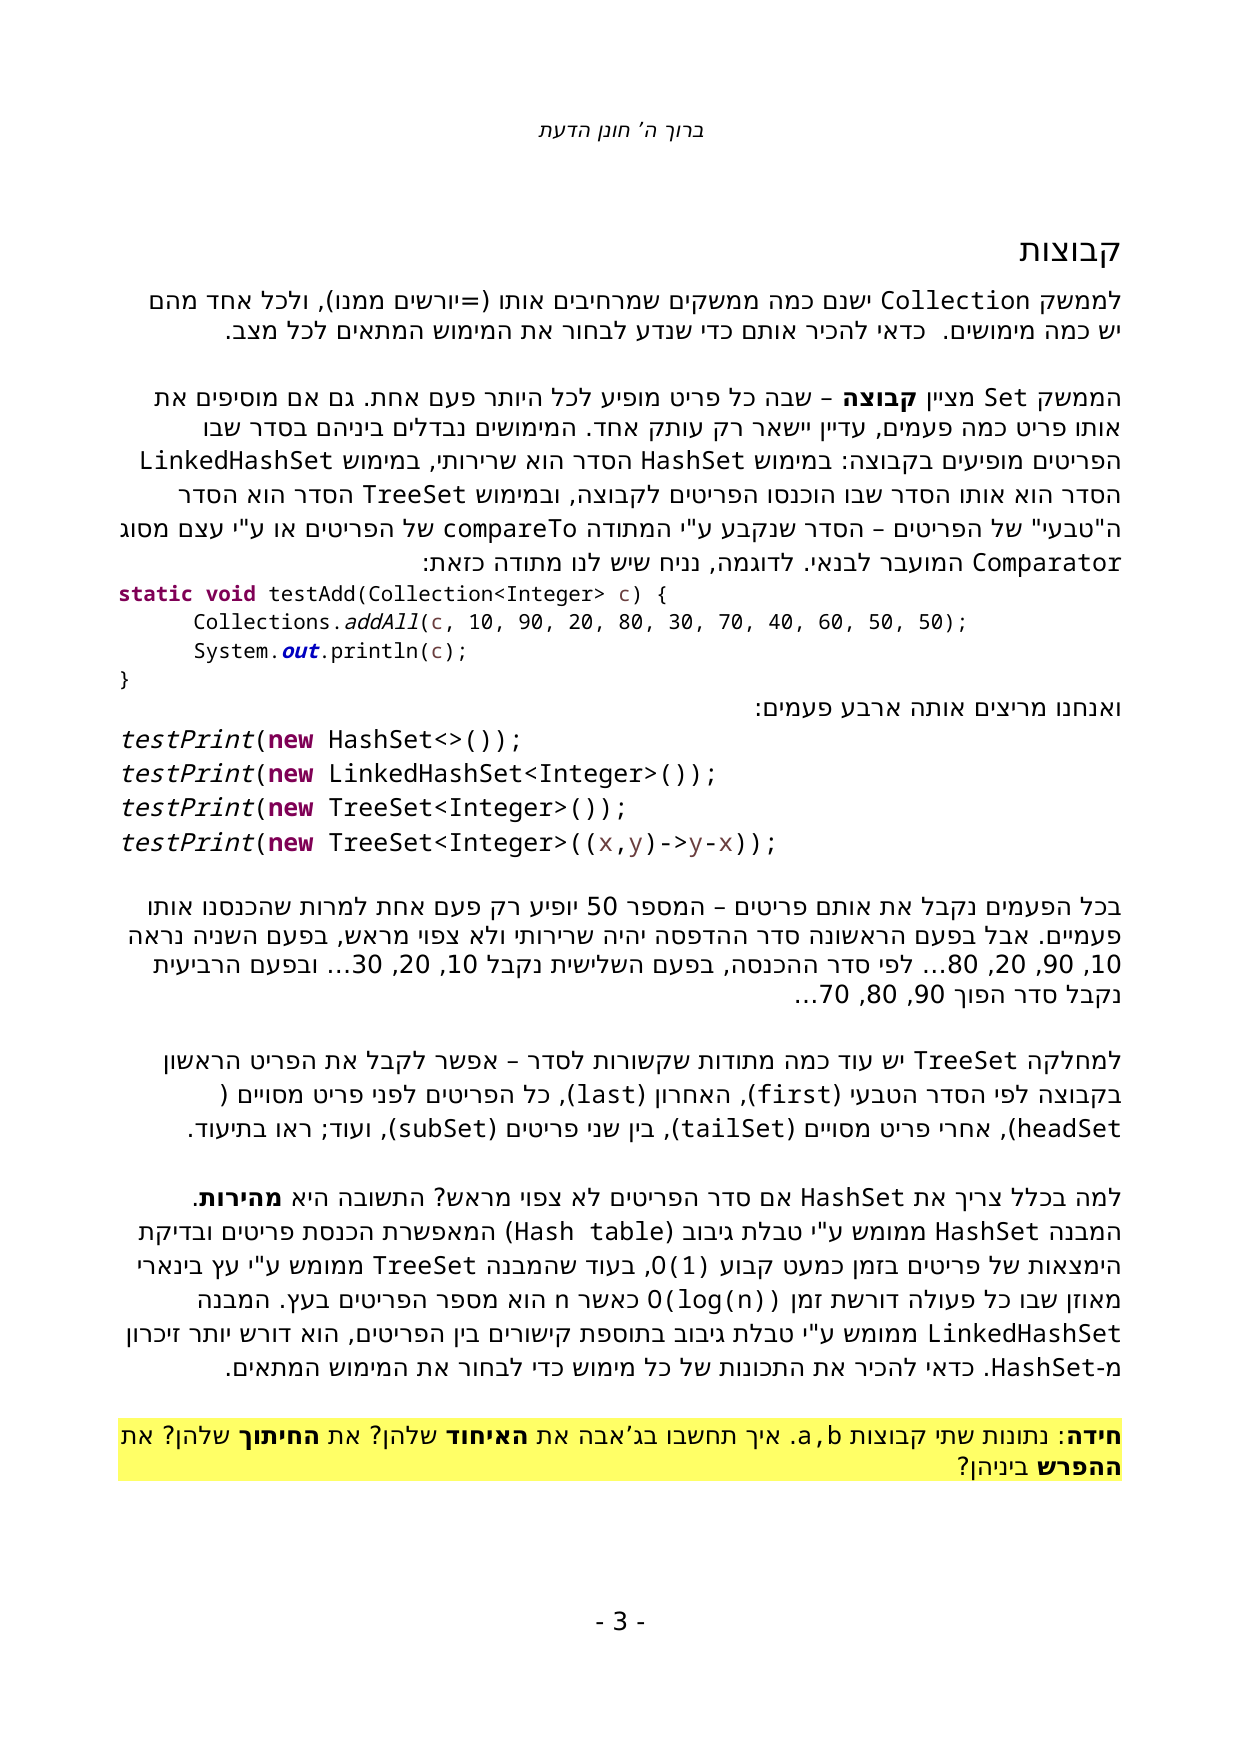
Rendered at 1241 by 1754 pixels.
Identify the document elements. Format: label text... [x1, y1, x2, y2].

text ואנחנו מריצים אותה ארבע פעמים: [118, 693, 1122, 722]
text לממשק Collection ישנם כמה ממשקים שמרחיבים אותו (=יורשים ממנו), ולכל אחד מהם יש כמה מימושים. כדאי להכיר אותם כדי שנדע לבחור את המימוש המתאים לכל מצב. [118, 282, 1122, 346]
text testPrint(new TreeSet<Integer>()); [118, 790, 1122, 824]
text testPrint(new LinkedHashSet<Integer>()); [118, 756, 1122, 790]
text static void testAdd(Collection<Integer> c) { [118, 579, 1122, 607]
text testPrint(new HashSet<>()); [118, 722, 1122, 756]
text System.out.println(c); [118, 636, 1122, 664]
text Collections.addAll(c, 10, 90, 20, 80, 30, 70, 40, 60, 50, 50); [118, 607, 1122, 636]
text למה בכלל צריך את HashSet אם סדר הפריטים לא צפוי מראש? התשובה היא מהירות. המבנה HashSet ממומש ע"י טבלת גיבוב (Hash table) המאפשרת הכנסת פריטים ובדיקת הימצאות של פריטים בזמן כמעט קבוע O(1), בעוד שהמבנה TreeSet ממומש ע"י עץ בינארי מאוזן שבו כל פעולה דורשת זמן O(log(n)) כאשר n הוא מספר הפריטים בעץ. המבנה LinkedHashSet ממומש ע"י טבלת גיבוב בתוספת קישורים בין הפריטים, הוא דורש יותר זיכרון מ-HashSet. כדאי להכיר את התכונות של כל מימוש כדי לבחור את המימוש המתאים. [118, 1179, 1122, 1384]
text בכל הפעמים נקבל את אותם פריטים – המספר 50 יופיע רק פעם אחת למרות שהכנסנו אותו פעמיים. אבל בפעם הראשונה סדר ההדפסה יהיה שרירותי ולא צפוי מראש, בפעם השניה נראה 10, 90, 20, 80… לפי סדר ההכנסה, בפעם השלישית נקבל 10, 20, 30… ובפעם הרביעית נקבל סדר הפוך 90, 80, 70… [118, 892, 1122, 1009]
text חידה: נתונות שתי קבוצות a,b. איך תחשבו בג’אבה את האיחוד שלהן? את החיתוך שלהן? את ההפרש ביניהן? [118, 1418, 1122, 1481]
text } [118, 664, 1122, 693]
text למחלקה TreeSet יש עוד כמה מתודות שקשורות לסדר – אפשר לקבל את הפריט הראשון בקבוצה לפי הסדר הטבעי (first), האחרון (last), כל הפריטים לפני פריט מסויים (headSet), אחרי פריט מסויים (tailSet), בין שני פריטים (subSet), ועוד; ראו בתיעוד. [118, 1043, 1122, 1145]
subtitle קבוצות [118, 231, 1122, 270]
text testPrint(new TreeSet<Integer>((x,y)->y-x)); [118, 824, 1122, 858]
text הממשק Set מציין קבוצה – שבה כל פריט מופיע לכל היותר פעם אחת. גם אם מוסיפים את אותו פריט כמה פעמים, עדיין יישאר רק עותק אחד. המימושים נבדלים ביניהם בסדר שבו הפריטים מופיעים בקבוצה: במימוש HashSet הסדר הוא שרירותי, במימוש LinkedHashSet הסדר הוא אותו הסדר שבו הוכנסו הפריטים לקבוצה, ובמימוש TreeSet הסדר הוא הסדר ה"טבעי" של הפריטים – הסדר שנקבע ע"י המתודה compareTo של הפריטים או ע"י עצם מסוג Comparator המועבר לבנאי. לדוגמה, נניח שיש לנו מתודה כזאת: [118, 379, 1122, 579]
